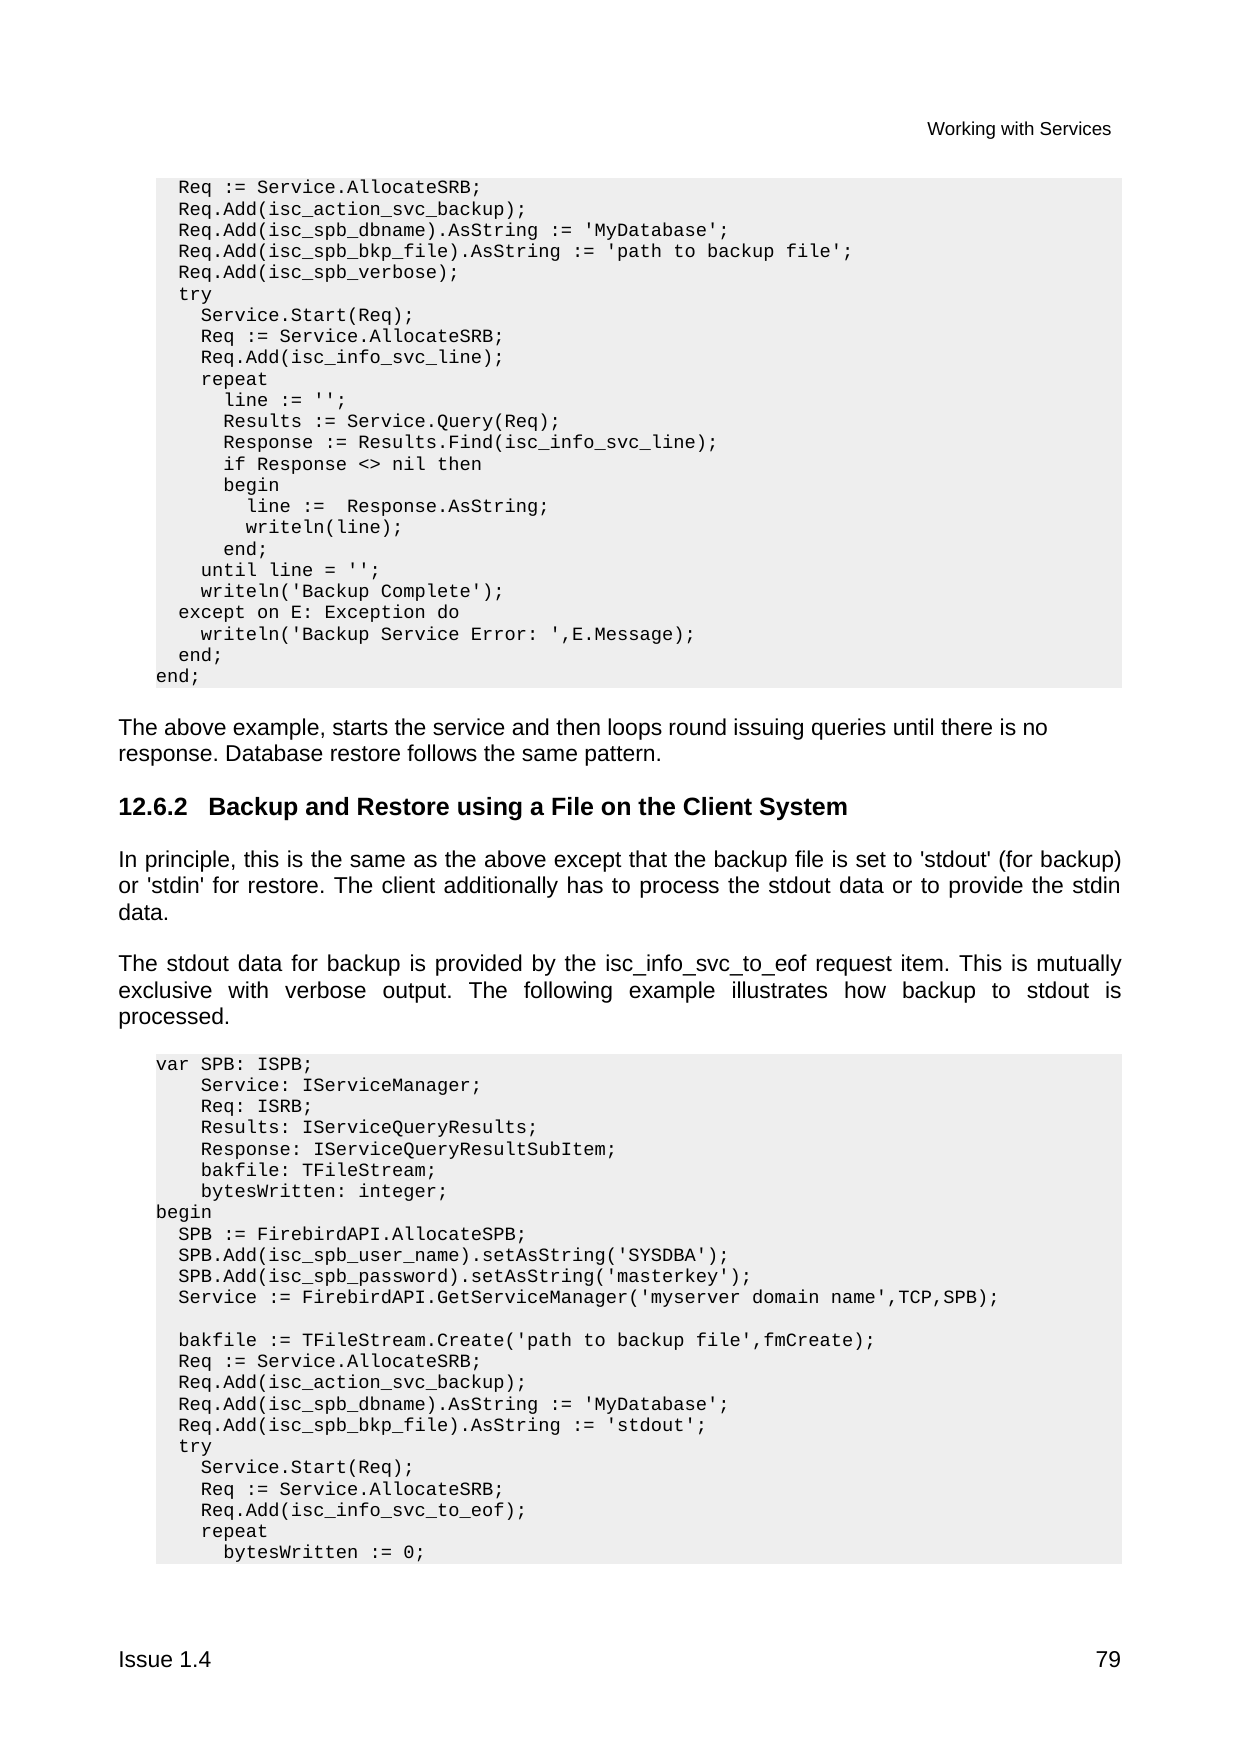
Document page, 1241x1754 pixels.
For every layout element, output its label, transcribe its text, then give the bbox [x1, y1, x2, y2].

text line := Response.AsString; [156, 497, 1122, 518]
text Req.Add(isc_spb_dbname).AsString := 'MyDatabase'; [156, 1394, 1122, 1416]
text Req.Add(isc_spb_bkp_file).AsString := 'stdout'; [156, 1416, 1122, 1437]
text Req := Service.AllocateSRB; [156, 1479, 1122, 1501]
text The stdout data for backup is provided by the isc_info_svc_to_eof request item. This is mutually exclusive with verbose output. The following example illustrates how backup to stdout is processed. [118, 950, 1122, 1029]
text var SPB: ISPB; [156, 1054, 1122, 1076]
text Results: IServiceQueryResults; [156, 1118, 1122, 1139]
text Response := Results.Find(isc_info_svc_line); [156, 433, 1122, 454]
text The above example, starts the service and then loops round issuing queries until there is no response. Database restore follows the same pattern. [118, 714, 1122, 766]
text SPB.Add(isc_spb_user_name).setAsString('SYSDBA'); [156, 1246, 1122, 1267]
text except on E: Exception do [156, 603, 1122, 624]
text begin [156, 476, 1122, 497]
text bytesWritten := 0; [156, 1543, 1122, 1564]
text Req := Service.AllocateSRB; [156, 1352, 1122, 1373]
text Req.Add(isc_action_svc_backup); [156, 199, 1122, 221]
text end; [156, 539, 1122, 561]
text Req := Service.AllocateSRB; [156, 178, 1122, 199]
text Req.Add(isc_action_svc_backup); [156, 1373, 1122, 1394]
text Results := Service.Query(Req); [156, 412, 1122, 433]
text bakfile := TFileStream.Create('path to backup file',fmCreate); [156, 1331, 1122, 1352]
text Response: IServiceQueryResultSubItem; [156, 1139, 1122, 1161]
text line := ''; [156, 391, 1122, 412]
text end; [156, 667, 1122, 688]
text end; [156, 646, 1122, 667]
text Req.Add(isc_info_svc_to_eof); [156, 1501, 1122, 1522]
text Service.Start(Req); [156, 306, 1122, 327]
text Req.Add(isc_spb_bkp_file).AsString := 'path to backup file'; [156, 242, 1122, 263]
text writeln('Backup Complete'); [156, 582, 1122, 603]
text In principle, this is the same as the above except that the backup file is set to 'stdout' (for backup) or 'stdin' for restore. The client additionally has to process the stdout data or to provide the stdin data. [118, 846, 1122, 925]
text bakfile: TFileStream; [156, 1161, 1122, 1182]
text try [156, 1437, 1122, 1458]
text SPB := FirebirdAPI.AllocateSPB; [156, 1224, 1122, 1246]
text repeat [156, 1522, 1122, 1543]
text Req.Add(isc_spb_dbname).AsString := 'MyDatabase'; [156, 221, 1122, 242]
text Req.Add(isc_info_svc_line); [156, 348, 1122, 369]
text if Response <> nil then [156, 454, 1122, 476]
text Service.Start(Req); [156, 1458, 1122, 1479]
text try [156, 284, 1122, 306]
text writeln(line); [156, 518, 1122, 539]
text writeln('Backup Service Error: ',E.Message); [156, 624, 1122, 646]
text until line = ''; [156, 561, 1122, 582]
text begin [156, 1203, 1122, 1224]
subtitle Backup and Restore using a File on the Client System [118, 792, 1122, 821]
text Service: IServiceManager; [156, 1076, 1122, 1097]
text Req.Add(isc_spb_verbose); [156, 263, 1122, 284]
text Req: ISRB; [156, 1097, 1122, 1118]
text bytesWritten: integer; [156, 1182, 1122, 1203]
text Service := FirebirdAPI.GetServiceManager('myserver domain name',TCP,SPB); [156, 1288, 1122, 1309]
text Req := Service.AllocateSRB; [156, 327, 1122, 348]
text repeat [156, 369, 1122, 391]
text SPB.Add(isc_spb_password).setAsString('masterkey'); [156, 1267, 1122, 1288]
